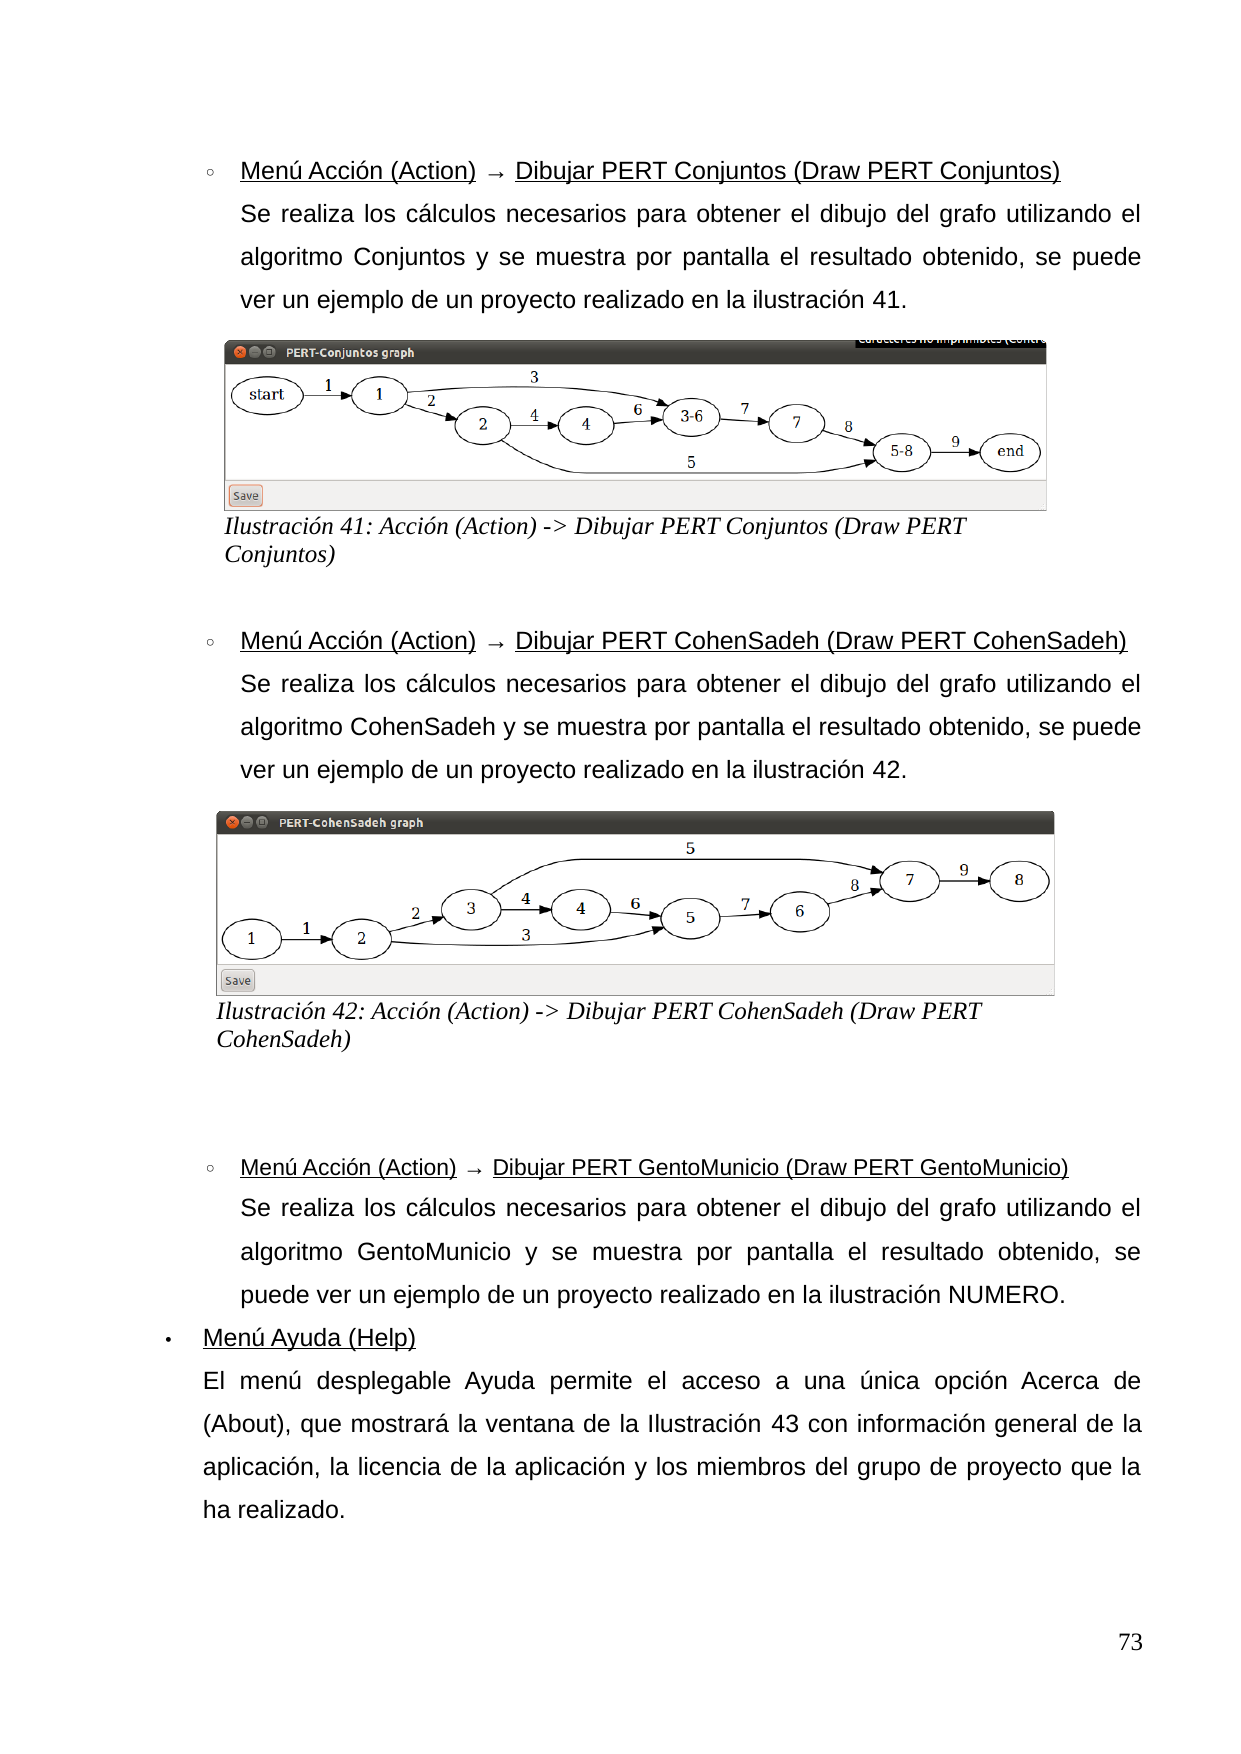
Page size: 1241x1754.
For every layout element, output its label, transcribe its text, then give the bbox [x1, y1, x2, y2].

text Ilustración 42: Acción (Action) -> Dibujar PERT CohenSadeh (Draw PERT CohenSadeh) [216, 996, 1054, 1053]
list Ilustración 41: Acción (Action) -> Dibujar PERT Conjuntos (Draw PERT Conjuntos) [224, 511, 1046, 568]
list Menú Acción (Action) → Dibujar PERT Conjuntos (Draw PERT Conjuntos) [203, 156, 1143, 184]
list Se realiza los cálculos necesarios para obtener el dibujo del grafo utilizando el algoritmo GentoMunicio y se muestra por pantalla el resultado obtenido, se puede ver un ejemplo de un proyecto realizado en la ilustración NUMERO. [203, 1193, 1143, 1308]
list Se realiza los cálculos necesarios para obtener el dibujo del grafo utilizando el algoritmo Conjuntos y se muestra por pantalla el resultado obtenido, se puede ver un ejemplo de un proyecto realizado en la ilustración 41. [203, 199, 1143, 314]
list Menú Ayuda (Help) [165, 1323, 1143, 1351]
picture [224, 340, 1047, 511]
list Se realiza los cálculos necesarios para obtener el dibujo del grafo utilizando el algoritmo CohenSadeh y se muestra por pantalla el resultado obtenido, se puede ver un ejemplo de un proyecto realizado en la ilustración 42. [203, 669, 1143, 784]
picture [216, 811, 1055, 996]
list Menú Acción (Action) → Dibujar PERT CohenSadeh (Draw PERT CohenSadeh) [203, 626, 1143, 654]
list El menú desplegable Ayuda permite el acceso a una única opción Acerca de (About), que mostrará la ventana de la Ilustración 43 con información general de la aplicación, la licencia de la aplicación y los miembros del grupo de proyecto que la ha realizado. [165, 1366, 1143, 1524]
list Menú Acción (Action) → Dibujar PERT GentoMunicio (Draw PERT GentoMunicio) [203, 1154, 1143, 1180]
